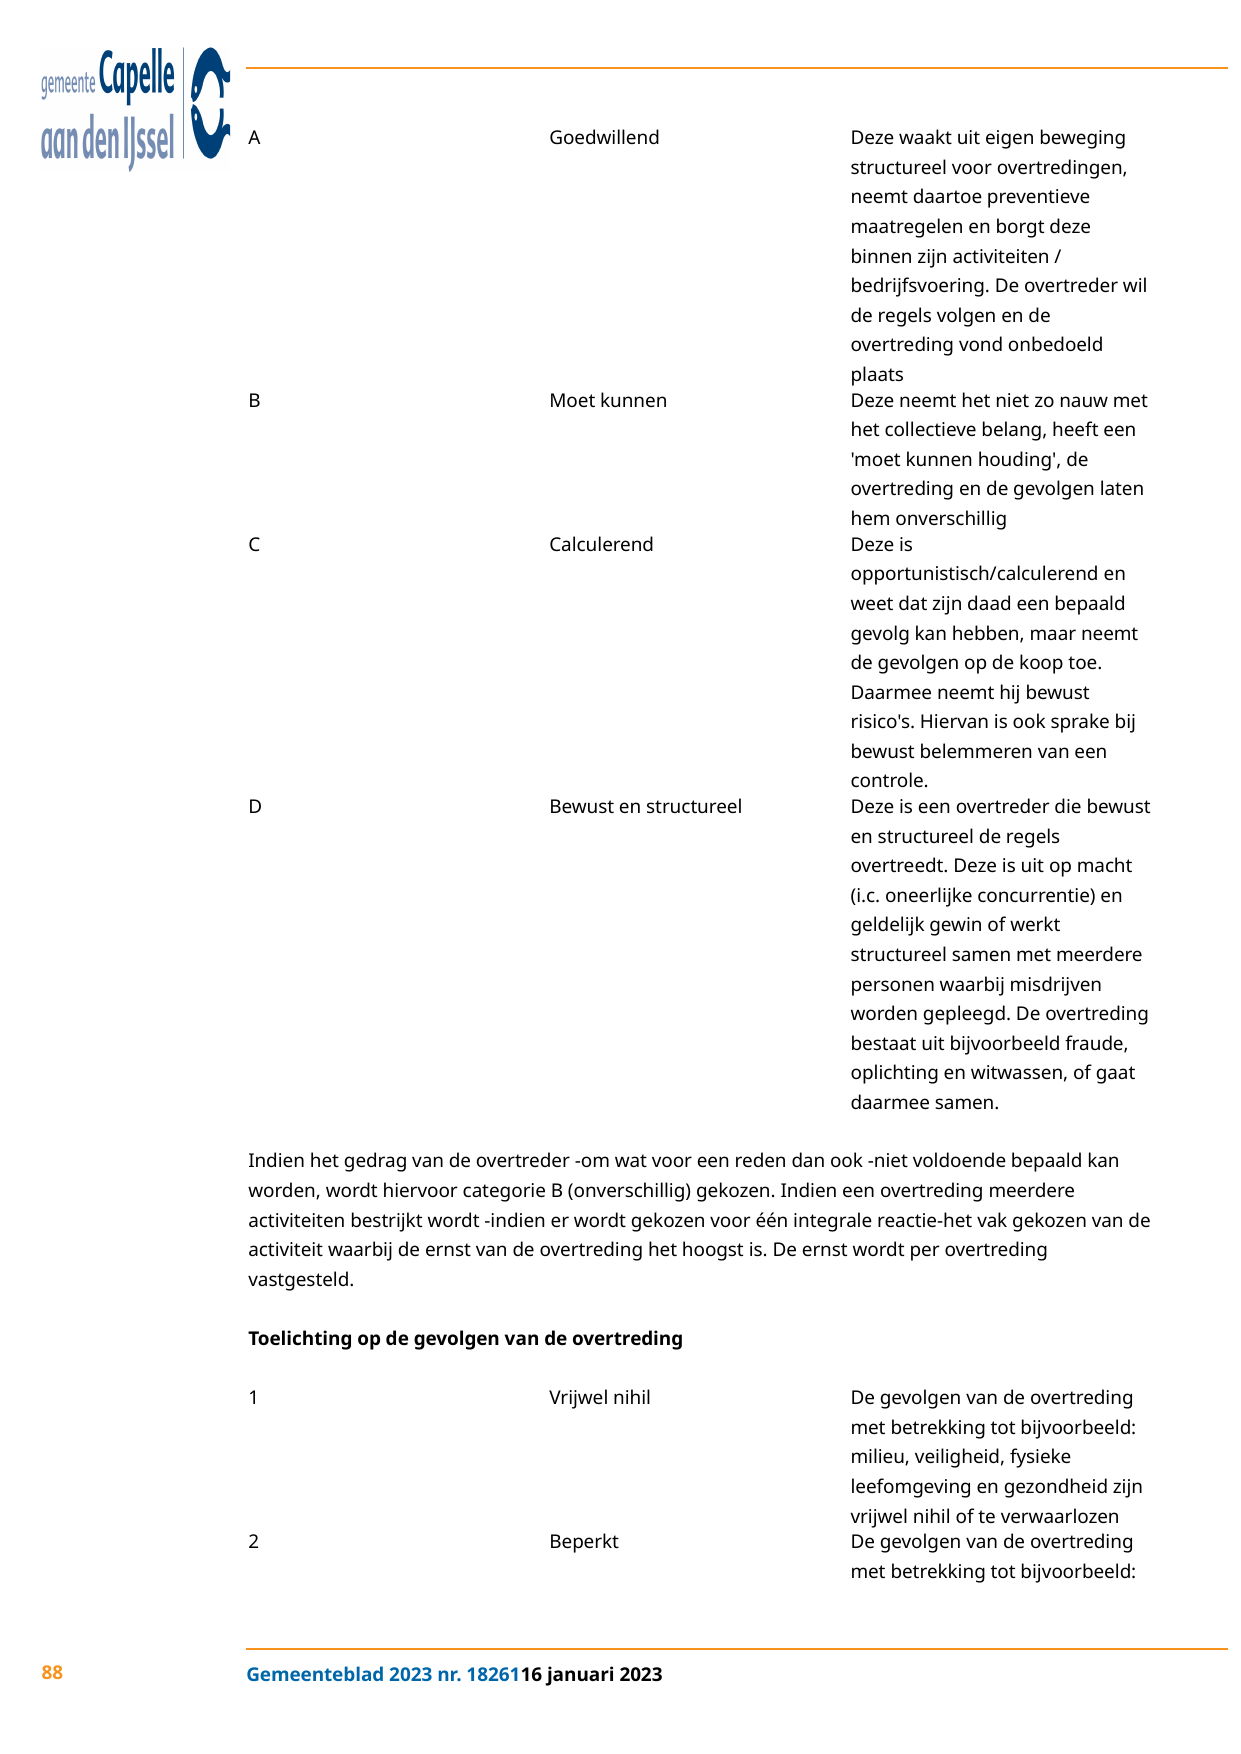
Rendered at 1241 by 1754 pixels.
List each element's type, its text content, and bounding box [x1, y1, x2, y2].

table_header Deze waakt uit eigen beweging structureel voor overtredingen, neemt daartoe preventieve maatregelen en borgt deze binnen zijn activiteiten / bedrijfsvoering. De overtreder wil de regels volgen en de overtreding vond onbedoeld plaats [850, 125, 1152, 387]
table_cell Moet kunnen [549, 387, 850, 531]
table_cell Deze is een overtreder die bewust en structureel de regels overtreedt. Deze is uit op macht (i.c. oneerlijke concurrentie) en geldelijk gewin of werkt structureel samen met meerdere personen waarbij misdrijven worden gepleegd. De overtreding bestaat uit bijvoorbeeld fraude, oplichting en witwassen, of gaat daarmee samen. [850, 793, 1152, 1115]
table_cell C [248, 531, 549, 793]
table_cell Calculerend [549, 531, 850, 793]
table_cell Deze neemt het niet zo nauw met het collectieve belang, heeft een 'moet kunnen houding', de overtreding en de gevolgen laten hem onverschillig [850, 387, 1152, 531]
table_header Vrijwel nihil [549, 1385, 850, 1528]
table_cell D [248, 793, 549, 1115]
table_header A [248, 125, 549, 387]
table_header De gevolgen van de overtreding met betrekking tot bijvoorbeeld: milieu, veiligheid, fysieke leefomgeving en gezondheid zijn vrijwel nihil of te verwaarlozen [850, 1385, 1152, 1528]
table_header Goedwillend [549, 125, 850, 387]
table_cell 2 [248, 1529, 549, 1584]
table_cell B [248, 387, 549, 531]
text Toelichting op de gevolgen van de overtreding [248, 1325, 1152, 1351]
table_cell Deze is opportunistisch/calculerend en weet dat zijn daad een bepaald gevolg kan hebben, maar neemt de gevolgen op de koop toe. Daarmee neemt hij bewust risico's. Hiervan is ook sprake bij bewust belemmeren van een controle. [850, 531, 1152, 793]
table_cell De gevolgen van de overtreding met betrekking tot bijvoorbeeld: [850, 1529, 1152, 1584]
table_cell Bewust en structureel [549, 793, 850, 1115]
picture [41, 47, 231, 172]
text Indien het gedrag van de overtreder -om wat voor een reden dan ook -niet voldoende bepaald kan worden, wordt hiervoor categorie B (onverschillig) gekozen. Indien een overtreding meerdere activiteiten bestrijkt wordt -indien er wordt gekozen voor één integrale reactie-het vak gekozen van de activiteit waarbij de ernst van de overtreding het hoogst is. De ernst wordt per overtreding vastgesteld. [248, 1148, 1152, 1292]
table_header 1 [248, 1385, 549, 1528]
table_cell Beperkt [549, 1529, 850, 1584]
